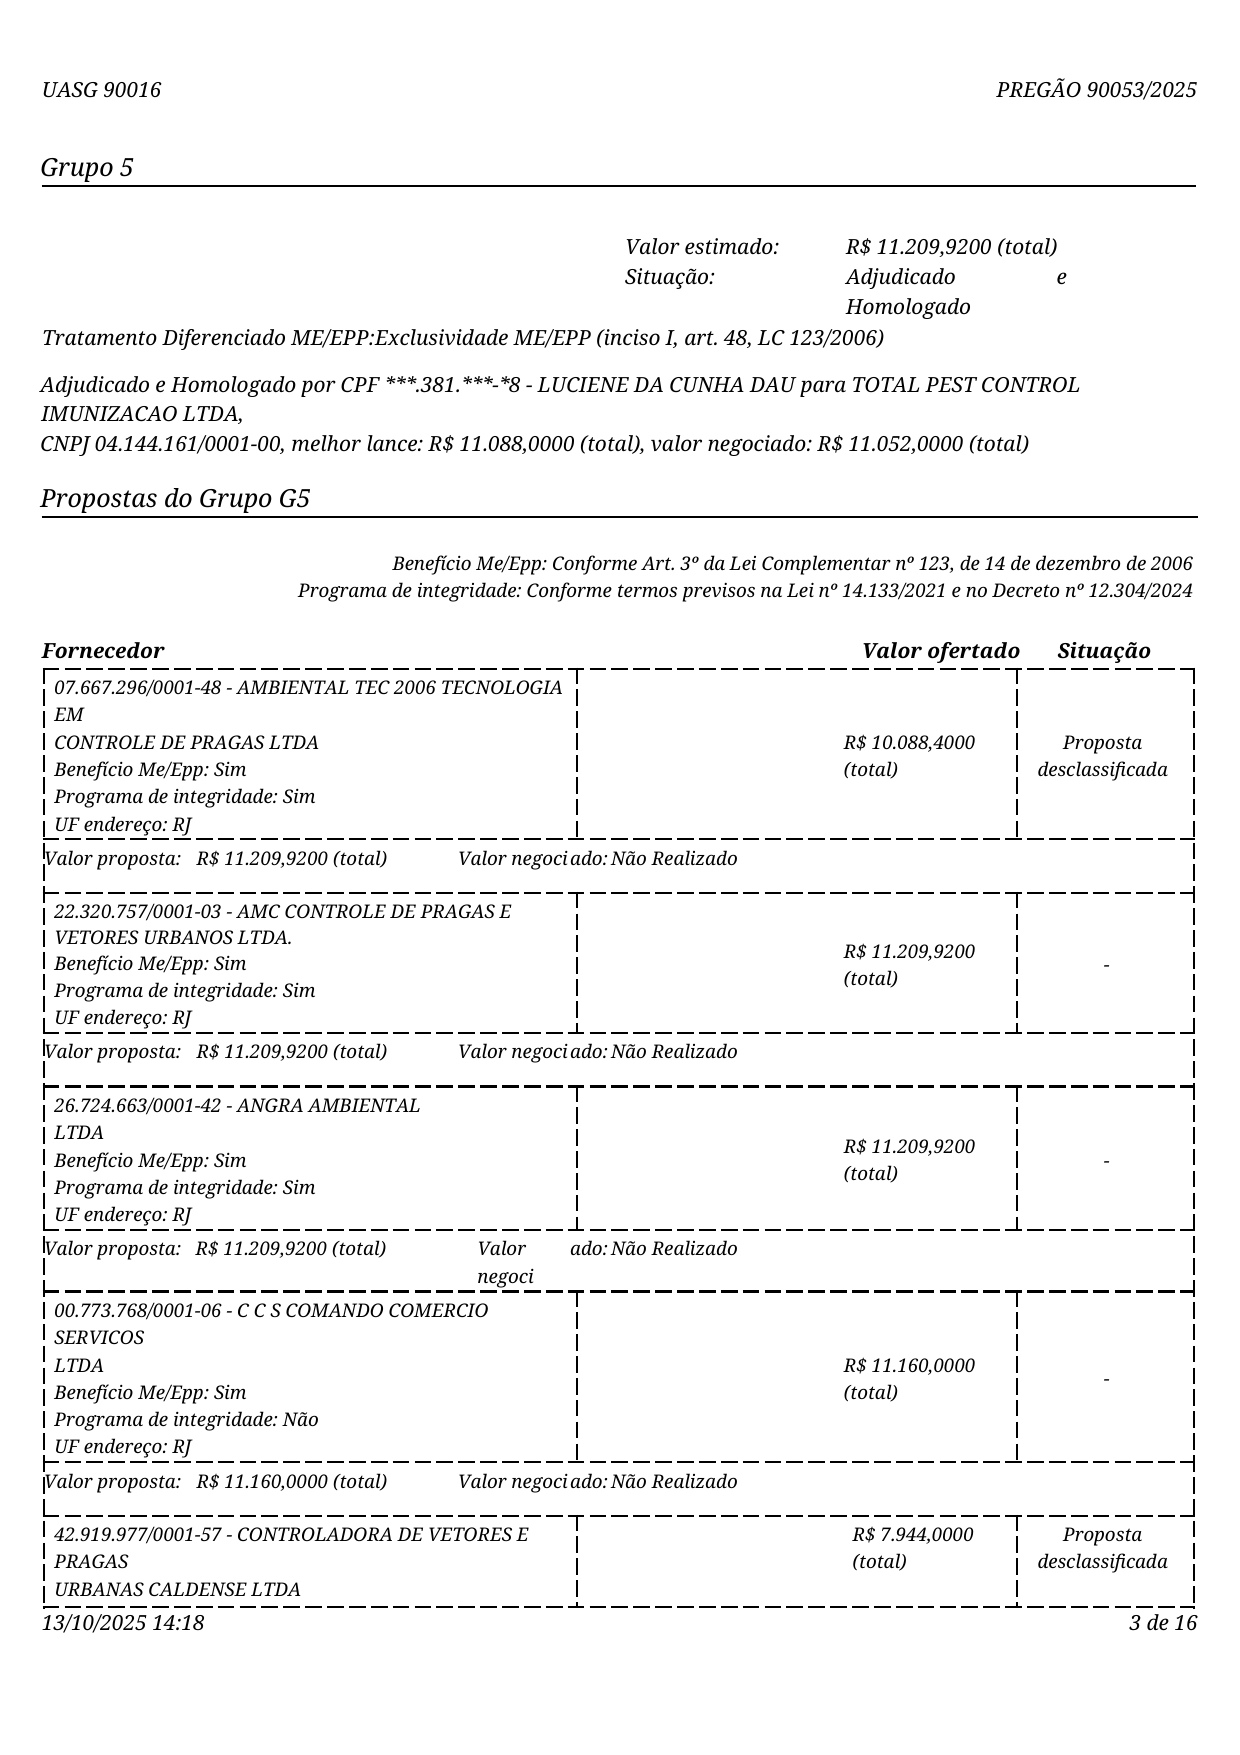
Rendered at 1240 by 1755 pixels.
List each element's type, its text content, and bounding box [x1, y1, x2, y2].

table_cell [477, 1085, 577, 1229]
table_cell Valor proposta: R$ 11.160,0000 (total) Valor negoci [44, 1461, 577, 1514]
text CNPJ 04.144.161/0001-00, melhor lance: R$ 11.088,0000 (total), valor negociado: R$ 11.052,0000 (total) [40, 429, 1200, 458]
table_cell [1017, 838, 1194, 892]
table_cell ado: Não Realizado [577, 838, 844, 892]
table_cell ado: Não Realizado [577, 1032, 844, 1085]
table_cell 00.773.768/0001-06 - C C S COMANDO COMERCIO SERVICOS LTDA Benefício Me/Epp: Sim Programa de integridade: Não UF endereço: RJ [44, 1290, 577, 1461]
text Fornecedor Valor ofertado Situação [42, 637, 1200, 665]
table_cell [577, 1085, 844, 1229]
table_cell Proposta desclassificada [1017, 1515, 1194, 1606]
table_cell Valor proposta: R$ 11.209,9200 (total) [44, 1229, 477, 1290]
text Propostas do Grupo G5 [40, 481, 1200, 515]
table_cell Valor negoci [477, 1229, 577, 1290]
table_cell [844, 1032, 1017, 1085]
table_cell R$ 7.944,0000 (total) [844, 1515, 1017, 1606]
table_cell Valor proposta: R$ 11.209,9200 (total) Valor negoci [44, 838, 577, 892]
text Programa de integridade: Conforme termos previsos na Lei nº 14.133/2021 e no Decreto nº 12.304/2024 [42, 578, 1195, 603]
table_cell ado: Não Realizado [577, 1461, 844, 1514]
table_header [577, 668, 844, 838]
table_cell [1017, 1229, 1194, 1290]
table_cell R$ 11.160,0000 (total) [844, 1290, 1017, 1461]
table_header R$ 10.088,4000 (total) [844, 668, 1017, 838]
table_cell Adjudicado e Homologado [846, 262, 1069, 323]
table_header Proposta desclassificada [1017, 668, 1194, 838]
table_cell Valor proposta: R$ 11.209,9200 (total) Valor negoci [44, 1032, 577, 1085]
table_cell 42.919.977/0001-57 - CONTROLADORA DE VETORES E PRAGAS URBANAS CALDENSE LTDA [44, 1515, 577, 1606]
table_cell [577, 892, 844, 1032]
table_cell [844, 838, 1017, 892]
table_cell [577, 1290, 844, 1461]
table_cell R$ 11.209,9200 (total) [844, 892, 1017, 1032]
table_cell ado: Não Realizado [577, 1229, 844, 1290]
table_cell - [1017, 1085, 1194, 1229]
table_cell [1017, 1461, 1194, 1514]
table_cell 26.724.663/0001-42 - ANGRA AMBIENTAL LTDA Benefício Me/Epp: Sim Programa de integridade: Sim UF endereço: RJ [44, 1085, 477, 1229]
text Grupo 5 [40, 150, 1200, 184]
table_cell [577, 1515, 844, 1606]
table_cell [1017, 1032, 1194, 1085]
table_header R$ 11.209,9200 (total) [846, 232, 1069, 262]
table_cell Situação: [625, 262, 846, 323]
table_header Valor estimado: [625, 232, 846, 262]
table_cell 22.320.757/0001-03 - AMC CONTROLE DE PRAGAS E VETORES URBANOS LTDA. Benefício Me/Epp: Sim Programa de integridade: Sim UF endereço: RJ [44, 892, 577, 1032]
table_cell [844, 1461, 1017, 1514]
text Tratamento Diferenciado ME/EPP: Exclusividade ME/EPP (inciso I, art. 48, LC 123/2006) [42, 323, 1200, 351]
text Adjudicado e Homologado por CPF ***.381.***-*8 - LUCIENE DA CUNHA DAU para TOTAL PEST CONTROL IMUNIZACAO LTDA, [40, 370, 1200, 428]
text Benefício Me/Epp: Conforme Art. 3º da Lei Complementar nº 123, de 14 de dezembro de 2006 [42, 550, 1195, 575]
table_cell - [1017, 892, 1194, 1032]
table_cell R$ 11.209,9200 (total) [844, 1085, 1017, 1229]
table_cell [844, 1229, 1017, 1290]
table_header 07.667.296/0001-48 - AMBIENTAL TEC 2006 TECNOLOGIA EM CONTROLE DE PRAGAS LTDA Benefício Me/Epp: Sim Programa de integridade: Sim UF endereço: RJ [44, 668, 577, 838]
table_cell - [1017, 1290, 1194, 1461]
